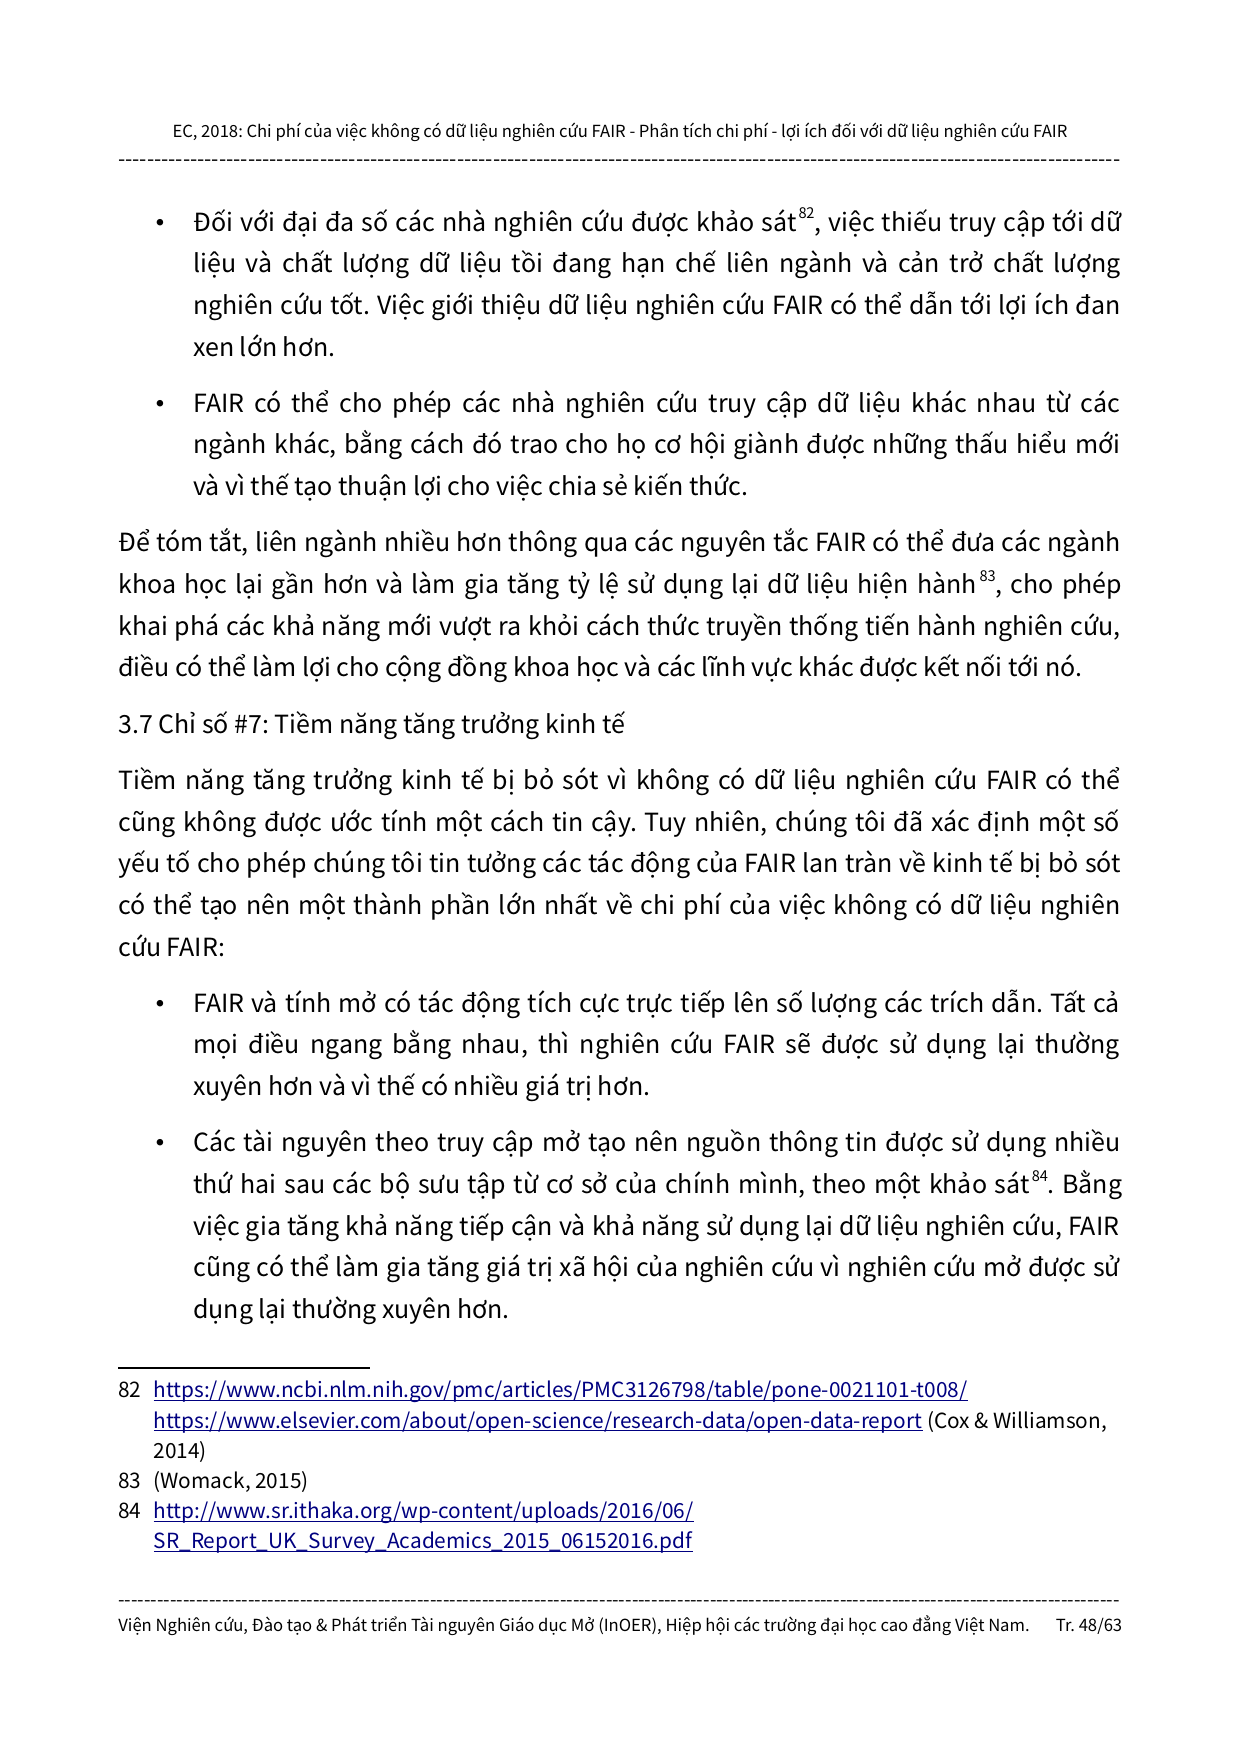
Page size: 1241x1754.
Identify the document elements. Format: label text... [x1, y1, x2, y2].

list Đối với đại đa số các nhà nghiên cứu được khảo sát, việc thiếu truy cập tới dữ liệu và chất lượng dữ liệu tồi đang hạn chế liên ngành và cản trở chất lượng nghiên cứu tốt. Việc giới thiệu dữ liệu nghiên cứu FAIR có thể dẫn tới lợi ích đan xen lớn hơn. [156, 202, 1122, 363]
list FAIR và tính mở có tác động tích cực trực tiếp lên số lượng các trích dẫn. Tất cả mọi điều ngang bằng nhau, thì nghiên cứu FAIR sẽ được sử dụng lại thường xuyên hơn và vì thế có nhiều giá trị hơn. [156, 983, 1122, 1103]
list https://www.ncbi.nlm.nih.gov/pmc/articles/PMC3126798/table/pone-0021101-t008/ https://www.elsevier.com/about/open-science/research-data/open-data-report (Cox & Williamson, 2014) [118, 1374, 1122, 1464]
list http://www.sr.ithaka.org/wp-content/uploads/2016/06/SR_Report_UK_Survey_Academics_2015_06152016.pdf [118, 1494, 1122, 1555]
list Các tài nguyên theo truy cập mở tạo nên nguồn thông tin được sử dụng nhiều thứ hai sau các bộ sưu tập từ cơ sở của chính mình, theo một khảo sát. Bằng việc gia tăng khả năng tiếp cận và khả năng sử dụng lại dữ liệu nghiên cứu, FAIR cũng có thể làm gia tăng giá trị xã hội của nghiên cứu vì nghiên cứu mở được sử dụng lại thường xuyên hơn. [156, 1123, 1122, 1326]
text 3.7 Chỉ số #7: Tiềm năng tăng trưởng kinh tế [118, 704, 1122, 740]
text (Womack, 2015) [118, 1464, 1122, 1494]
text Tiềm năng tăng trưởng kinh tế bị bỏ sót vì không có dữ liệu nghiên cứu FAIR có thể cũng không được ước tính một cách tin cậy. Tuy nhiên, chúng tôi đã xác định một số yếu tố cho phép chúng tôi tin tưởng các tác động của FAIR lan tràn về kinh tế bị bỏ sót có thể tạo nên một thành phần lớn nhất về chi phí của việc không có dữ liệu nghiên cứu FAIR: [118, 760, 1122, 963]
text Để tóm tắt, liên ngành nhiều hơn thông qua các nguyên tắc FAIR có thể đưa các ngành khoa học lại gần hơn và làm gia tăng tỷ lệ sử dụng lại dữ liệu hiện hành, cho phép khai phá các khả năng mới vượt ra khỏi cách thức truyền thống tiến hành nghiên cứu, điều có thể làm lợi cho cộng đồng khoa học và các lĩnh vực khác được kết nối tới nó. [118, 523, 1122, 684]
list FAIR có thể cho phép các nhà nghiên cứu truy cập dữ liệu khác nhau từ các ngành khác, bằng cách đó trao cho họ cơ hội giành được những thấu hiểu mới và vì thế tạo thuận lợi cho việc chia sẻ kiến thức. [156, 383, 1122, 503]
